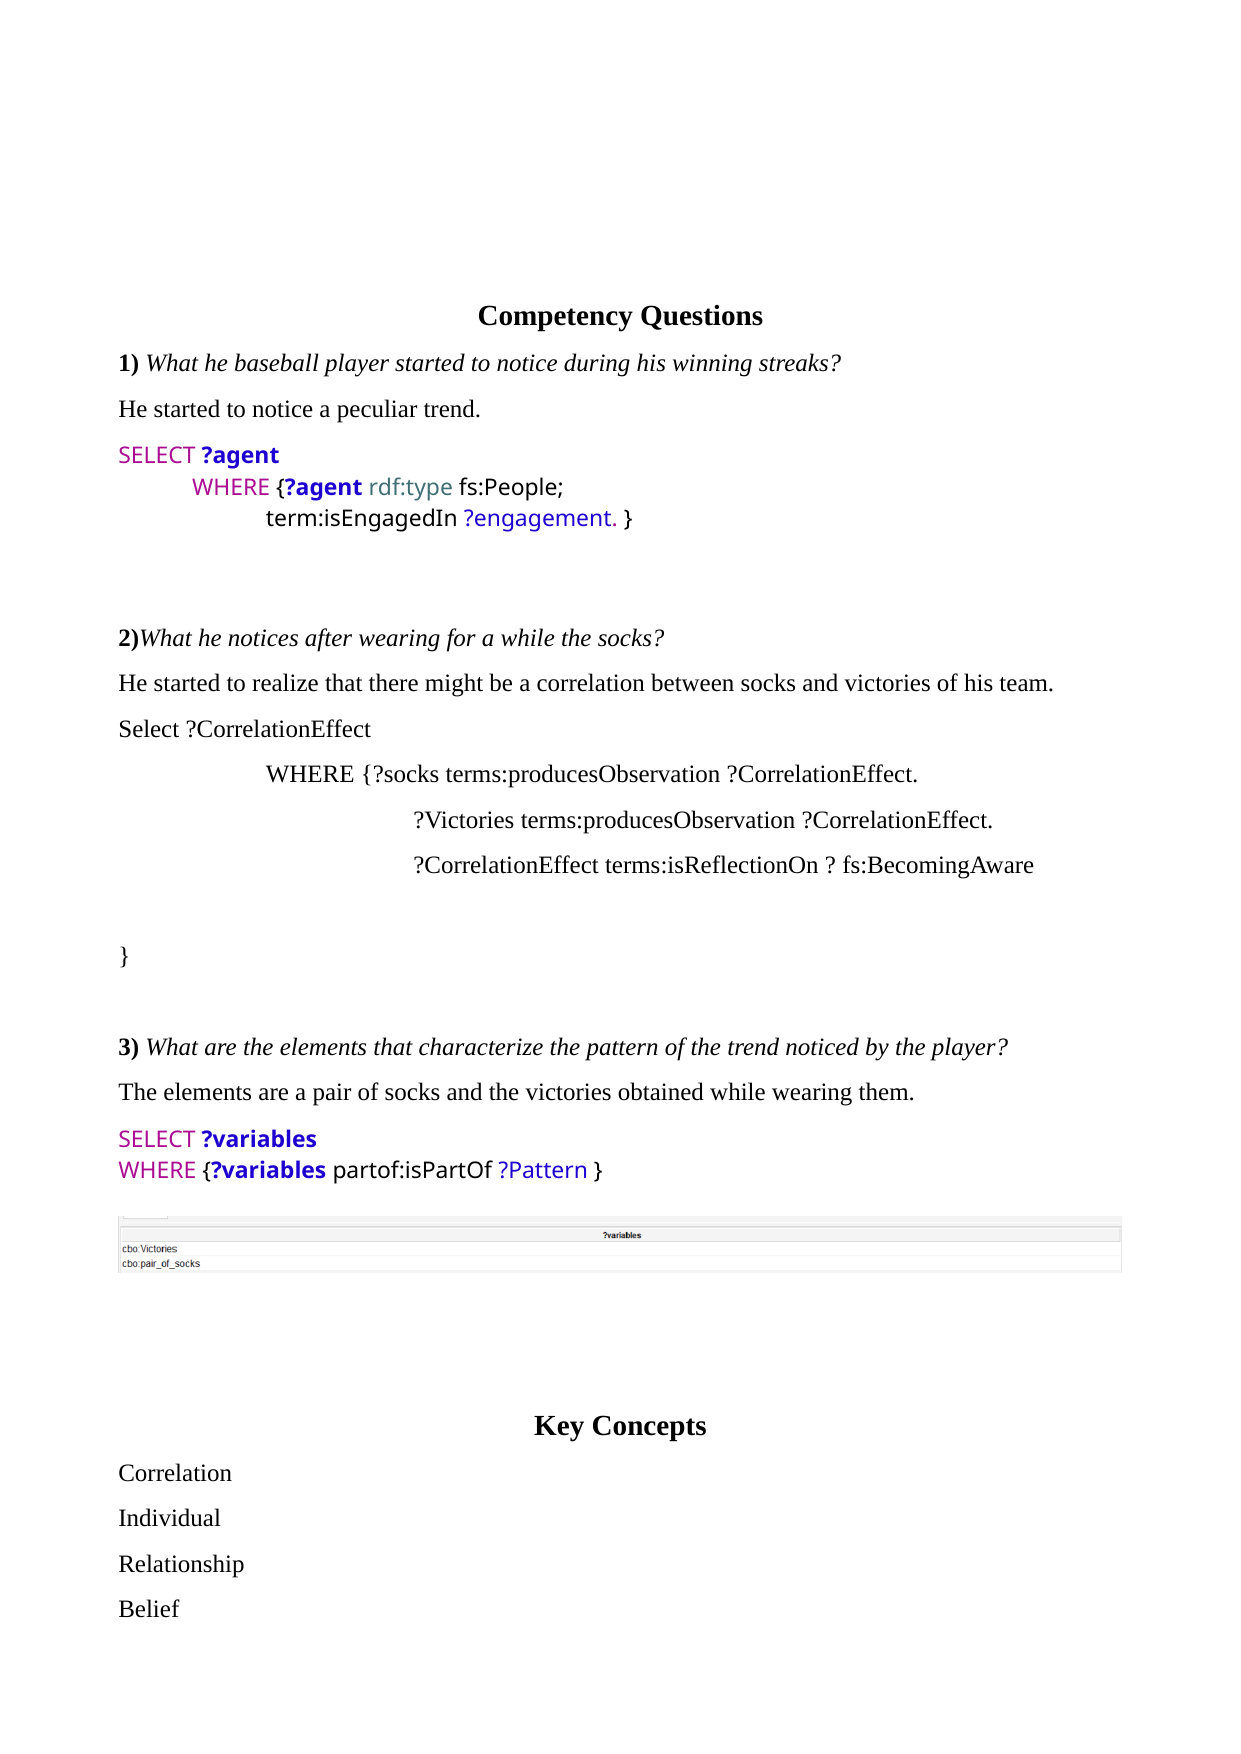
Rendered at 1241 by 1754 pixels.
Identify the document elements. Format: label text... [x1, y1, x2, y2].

text WHERE {?socks terms:producesObservation ?CorrelationEffect. [118, 759, 1122, 788]
text WHERE {?agent rdf:type fs:People; [118, 471, 1122, 502]
text Belief [118, 1594, 1122, 1623]
text ?Victories terms:producesObservation ?CorrelationEffect. [118, 805, 1122, 833]
text 3) What are the elements that characterize the pattern of the trend noticed by the player? [118, 1032, 1122, 1061]
text term:isEngagedIn ?engagement. } [118, 502, 1122, 533]
text 2)What he notices after wearing for a while the socks? [118, 623, 1122, 652]
text He started to notice a peculiar trend. [118, 394, 1122, 423]
text The elements are a pair of socks and the victories obtained while wearing them. [118, 1077, 1122, 1106]
text Key Concepts [118, 1408, 1122, 1441]
text Correlation [118, 1458, 1122, 1487]
text Competency Questions [118, 298, 1122, 332]
text He started to realize that there might be a correlation between socks and victories of his team. [118, 668, 1122, 697]
text Select ?CorrelationEffect [118, 714, 1122, 743]
text ?CorrelationEffect terms:isReflectionOn ? fs:BecomingAware [118, 850, 1122, 879]
text SELECT ?agent [118, 439, 1122, 471]
text 1) What he baseball player started to notice during his winning streaks? [118, 348, 1122, 377]
text Relationship [118, 1549, 1122, 1578]
text Individual [118, 1503, 1122, 1532]
text SELECT ?variables [118, 1123, 1122, 1154]
text WHERE {?variables partof:isPartOf ?Pattern } [118, 1154, 1122, 1185]
text } [118, 941, 1122, 970]
